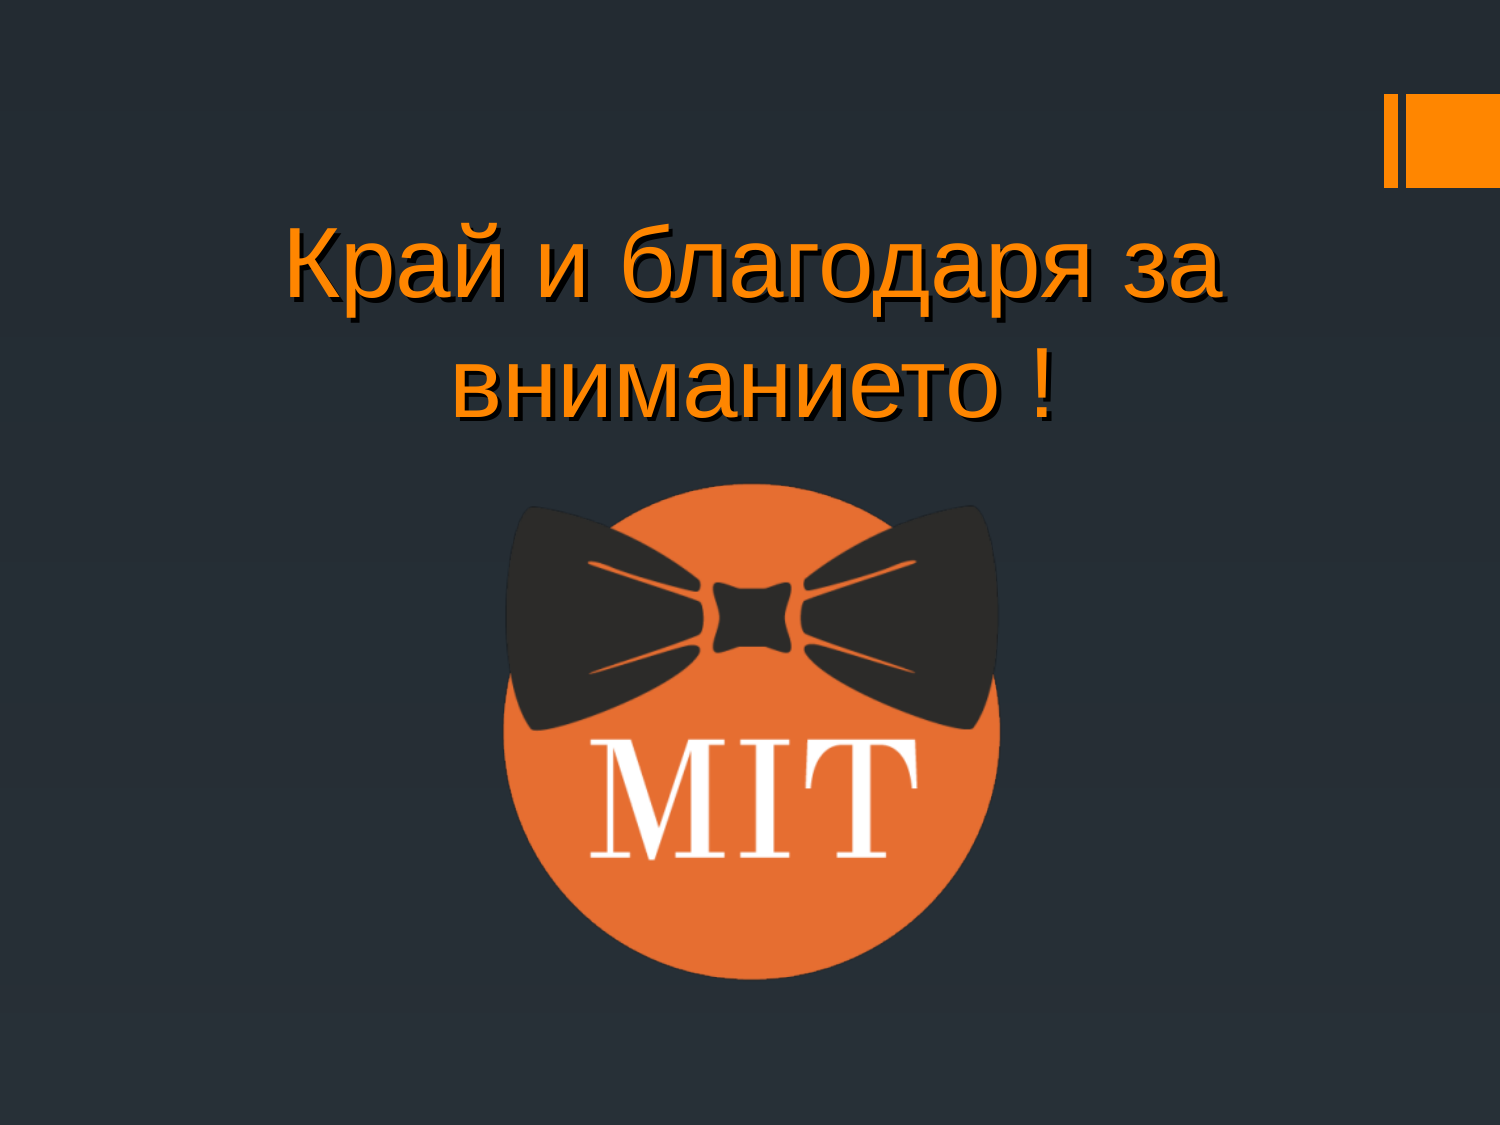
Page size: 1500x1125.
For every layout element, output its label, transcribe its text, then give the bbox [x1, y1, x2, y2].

picture [449, 302, 1057, 1125]
title Край и благодаря за вниманието ! [153, 19, 1354, 445]
